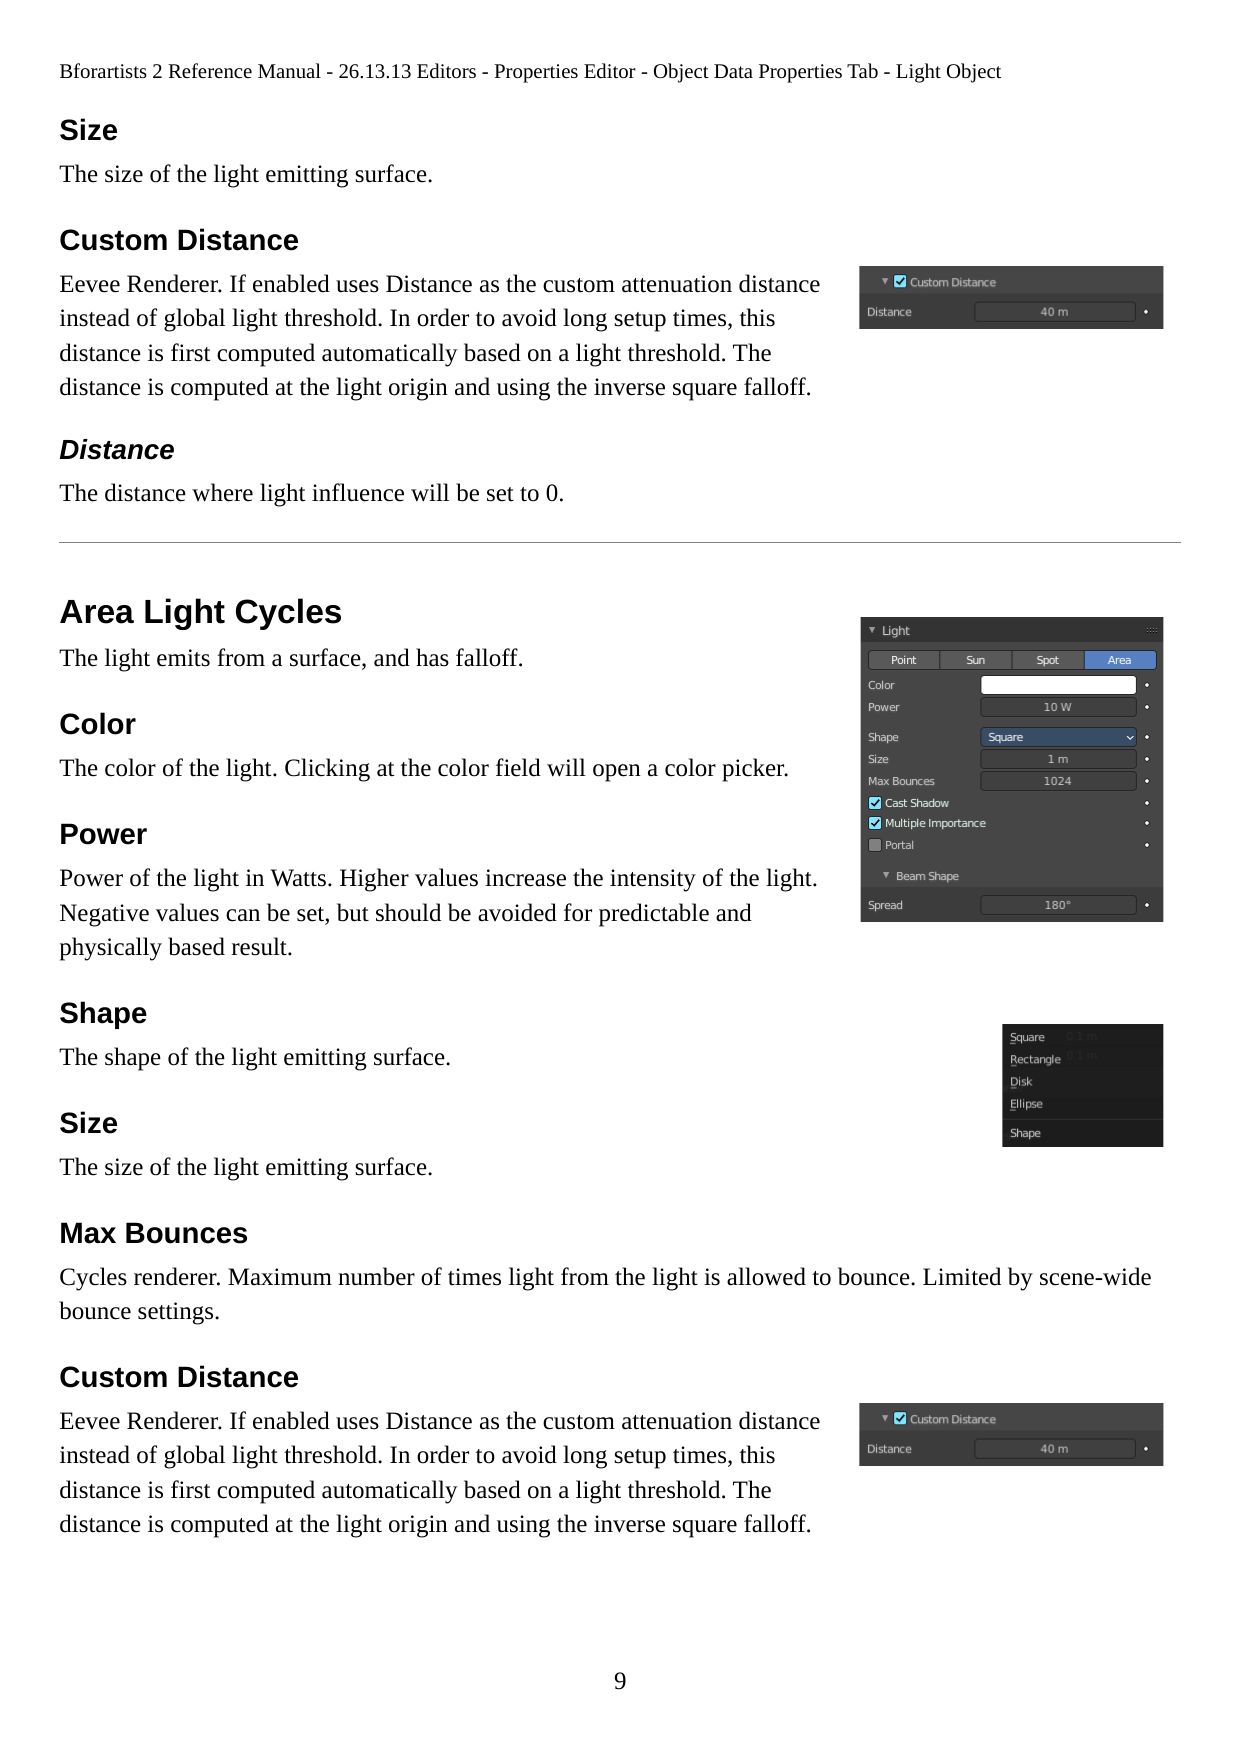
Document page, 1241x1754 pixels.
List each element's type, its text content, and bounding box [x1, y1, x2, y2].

text Power of the light in Watts. Higher values increase the intensity of the light. Negative values can be set, but should be avoided for predictable and physically based result. [59, 863, 1181, 961]
text The size of the light emitting surface. [59, 1152, 1181, 1181]
text The shape of the light emitting surface. [59, 1042, 1002, 1071]
subtitle Distance [59, 434, 1181, 466]
subtitle [1164, 817, 1181, 851]
text The size of the light emitting surface. [59, 159, 1181, 188]
subtitle Max Bounces [59, 1216, 1181, 1249]
text The light emits from a surface, and has falloff. [59, 643, 860, 672]
subtitle Shape [59, 996, 1181, 1029]
text Cycles renderer. Maximum number of times light from the light is allowed to bounce. Limited by scene-wide bounce settings. [59, 1262, 1181, 1325]
picture [860, 617, 1164, 922]
text Eevee Renderer. If enabled uses Distance as the custom attenuation distance instead of global light threshold. In order to avoid long setup times, this distance is first computed automatically based on a light threshold. The distance is computed at the light origin and using the inverse square falloff. [59, 269, 1181, 401]
text Eevee Renderer. If enabled uses Distance as the custom attenuation distance instead of global light threshold. In order to avoid long setup times, this distance is first computed automatically based on a light threshold. The distance is computed at the light origin and using the inverse square falloff. [59, 1406, 1181, 1538]
subtitle Size [59, 1106, 1002, 1139]
subtitle [1164, 1106, 1181, 1139]
subtitle Custom Distance [59, 1360, 1181, 1394]
subtitle Size [59, 113, 1181, 146]
subtitle [1164, 707, 1181, 741]
picture [859, 1403, 1164, 1466]
subtitle Color [59, 707, 860, 741]
subtitle Area Light Cycles [59, 592, 1181, 631]
picture [1002, 1024, 1164, 1147]
picture [859, 266, 1164, 329]
text The distance where light influence will be set to 0. [59, 478, 1181, 507]
subtitle Power [59, 817, 860, 851]
subtitle Custom Distance [59, 222, 1181, 256]
text The color of the light. Clicking at the color field will open a color picker. [59, 753, 860, 782]
